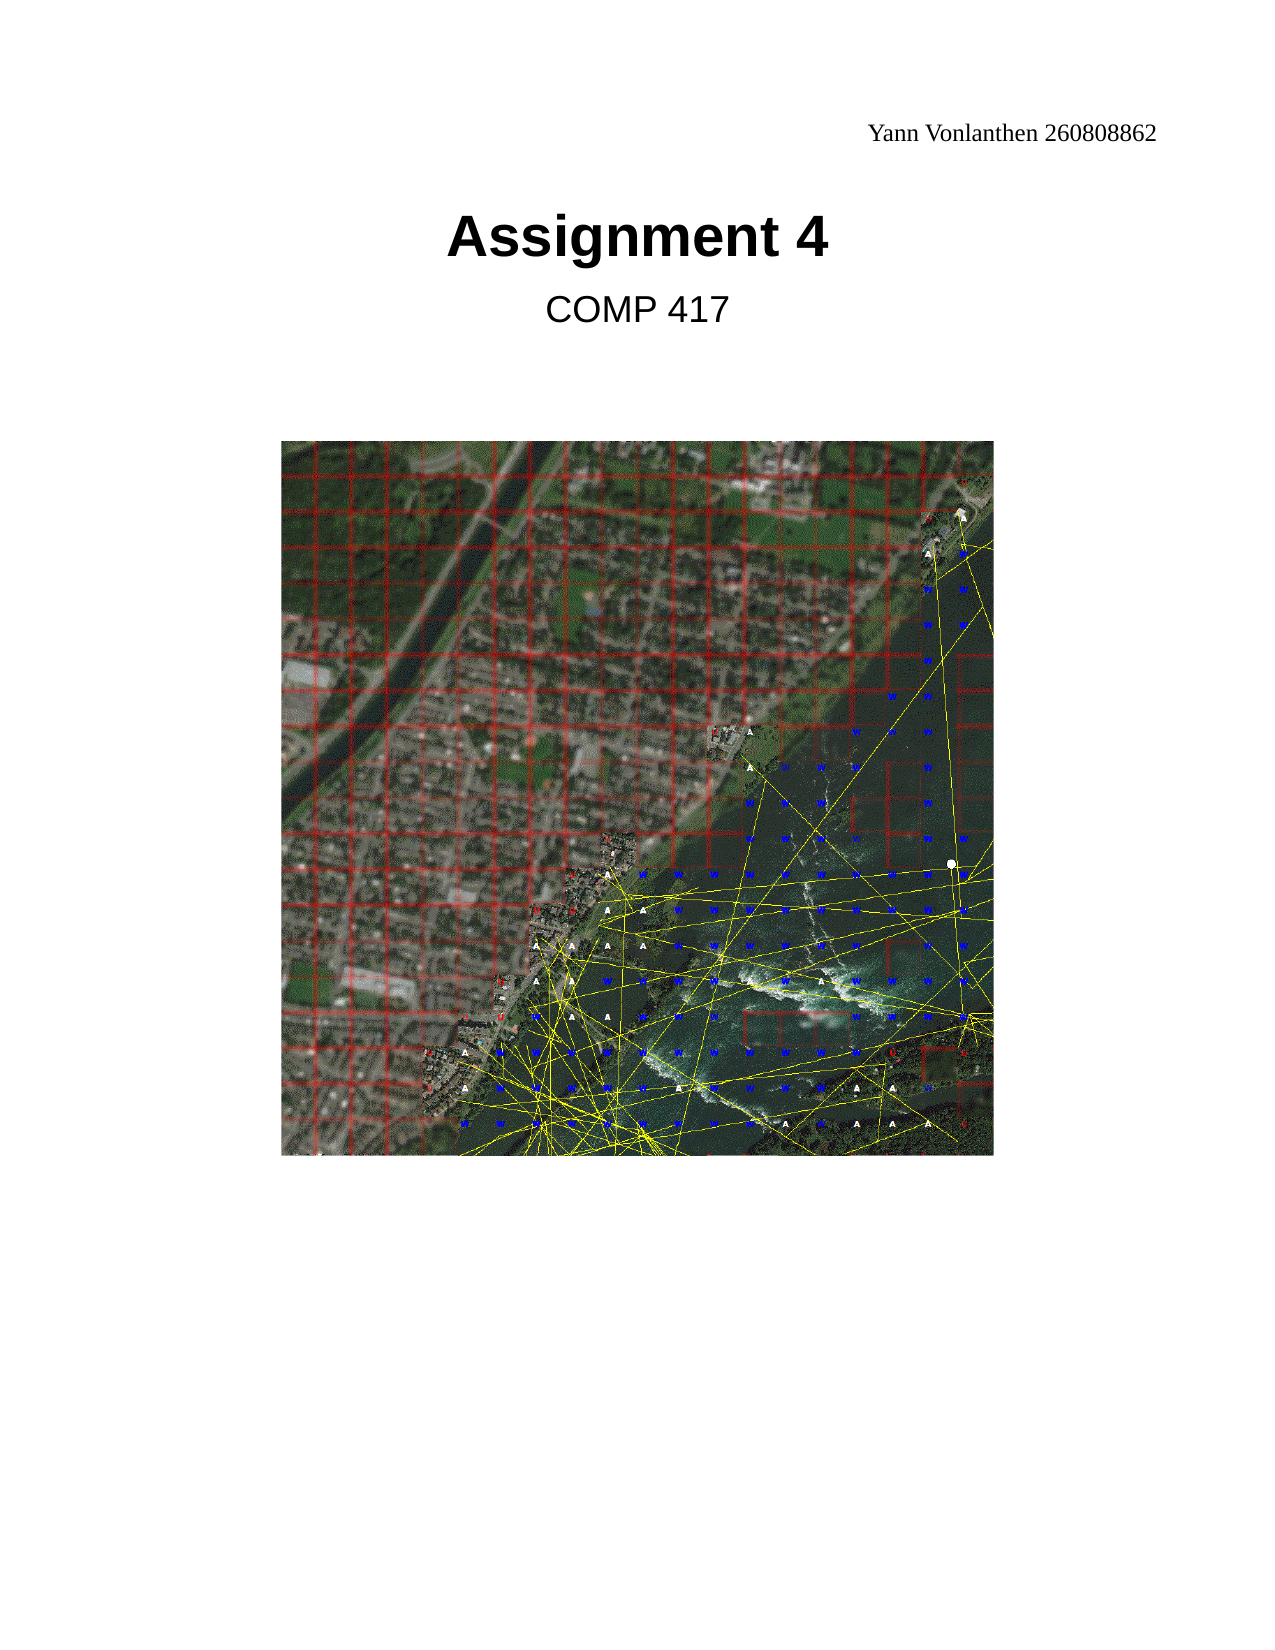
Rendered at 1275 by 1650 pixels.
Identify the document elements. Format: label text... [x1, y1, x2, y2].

subtitle COMP 417 [118, 288, 1157, 331]
picture [281, 441, 994, 1156]
title Assignment 4 [118, 202, 1157, 269]
